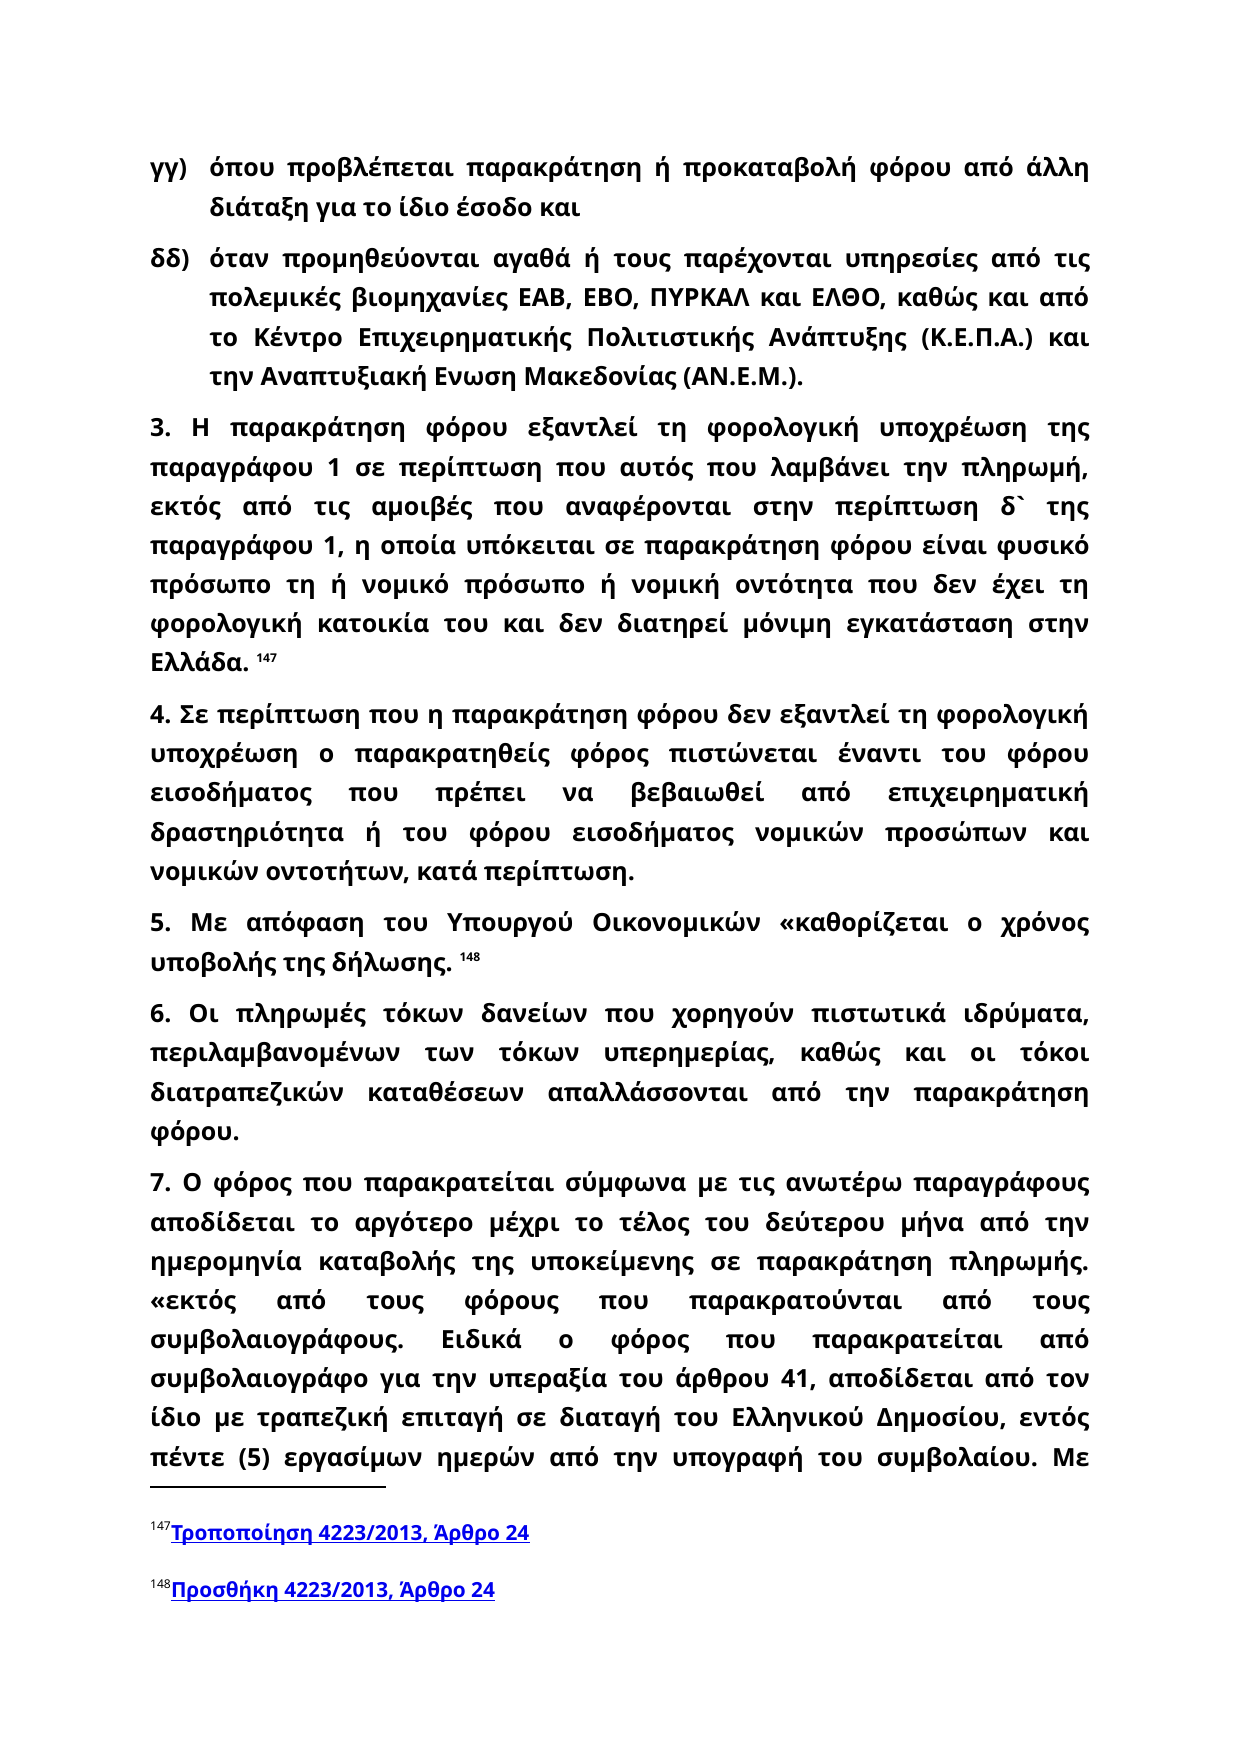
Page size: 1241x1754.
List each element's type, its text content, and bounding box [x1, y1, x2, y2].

text 3. Η παρακράτηση φόρου εξαντλεί τη φορολογική υποχρέωση της παραγράφου 1 σε περίπτωση που αυτός που λαμβάνει την πληρωμή, εκτός από τις αμοιβές που αναφέρονται στην περίπτωση δ` της παραγράφου 1, η οποία υπόκειται σε παρακράτηση φόρου είναι φυσικό πρόσωπο τη ή νομικό πρόσωπο ή νομική οντότητα που δεν έχει τη φορολογική κατοικία του και δεν διατηρεί μόνιμη εγκατάσταση στην Ελλάδα. [150, 410, 1090, 679]
text 5. Με απόφαση του Υπουργού Οικονομικών «καθορίζεται ο χρόνος υποβολής της δήλωσης. [150, 905, 1090, 978]
text Προσθήκη 4223/2013, Άρθρο 24 [150, 1576, 1090, 1604]
text 4. Σε περίπτωση που η παρακράτηση φόρου δεν εξαντλεί τη φορολογική υποχρέωση ο παρακρατηθείς φόρος πιστώνεται έναντι του φόρου εισοδήματος που πρέπει να βεβαιωθεί από επιχειρηματική δραστηριότητα ή του φόρου εισοδήματος νομικών προσώπων και νομικών οντοτήτων, κατά περίπτωση. [150, 697, 1090, 887]
text 7. Ο φόρος που παρακρατείται σύμφωνα με τις ανωτέρω παραγράφους αποδίδεται το αργότερο μέχρι το τέλος του δεύτερου μήνα από την ημερομηνία καταβολής της υποκείμενης σε παρακράτηση πληρωμής. «εκτός από τους φόρους που παρακρατούνται από τους συμβολαιογράφους. Ειδικά ο φόρος που παρακρατείται από συμβολαιογράφο για την υπεραξία του άρθρου 41, αποδίδεται από τον ίδιο με τραπεζική επιταγή σε διαταγή του Ελληνικού Δημοσίου, εντός πέντε (5) εργασίμων ημερών από την υπογραφή του συμβολαίου. Με [150, 1165, 1090, 1473]
text Τροποποίηση 4223/2013, Άρθρο 24 [150, 1518, 1090, 1546]
list δδ) όταν προμηθεύονται αγαθά ή τους παρέχονται υπηρεσίες από τις πολεμικές βιομηχανίες ΕΑΒ, ΕΒΟ, ΠΥΡΚΑΛ και ΕΛΘΟ, καθώς και από το Κέντρο Επιχειρηματικής Πολιτιστικής Ανάπτυξης (Κ.Ε.Π.Α.) και την Αναπτυξιακή Ενωση Μακεδονίας (ΑΝ.Ε.Μ.). [150, 241, 1090, 392]
text 6. Οι πληρωμές τόκων δανείων που χορηγούν πιστωτικά ιδρύματα, περιλαμβανομένων των τόκων υπερημερίας, καθώς και οι τόκοι διατραπεζικών καταθέσεων απαλλάσσονται από την παρακράτηση φόρου. [150, 996, 1090, 1147]
list γγ) όπου προβλέπεται παρακράτηση ή προκαταβολή φόρου από άλλη διάταξη για το ίδιο έσοδο και [150, 150, 1090, 223]
